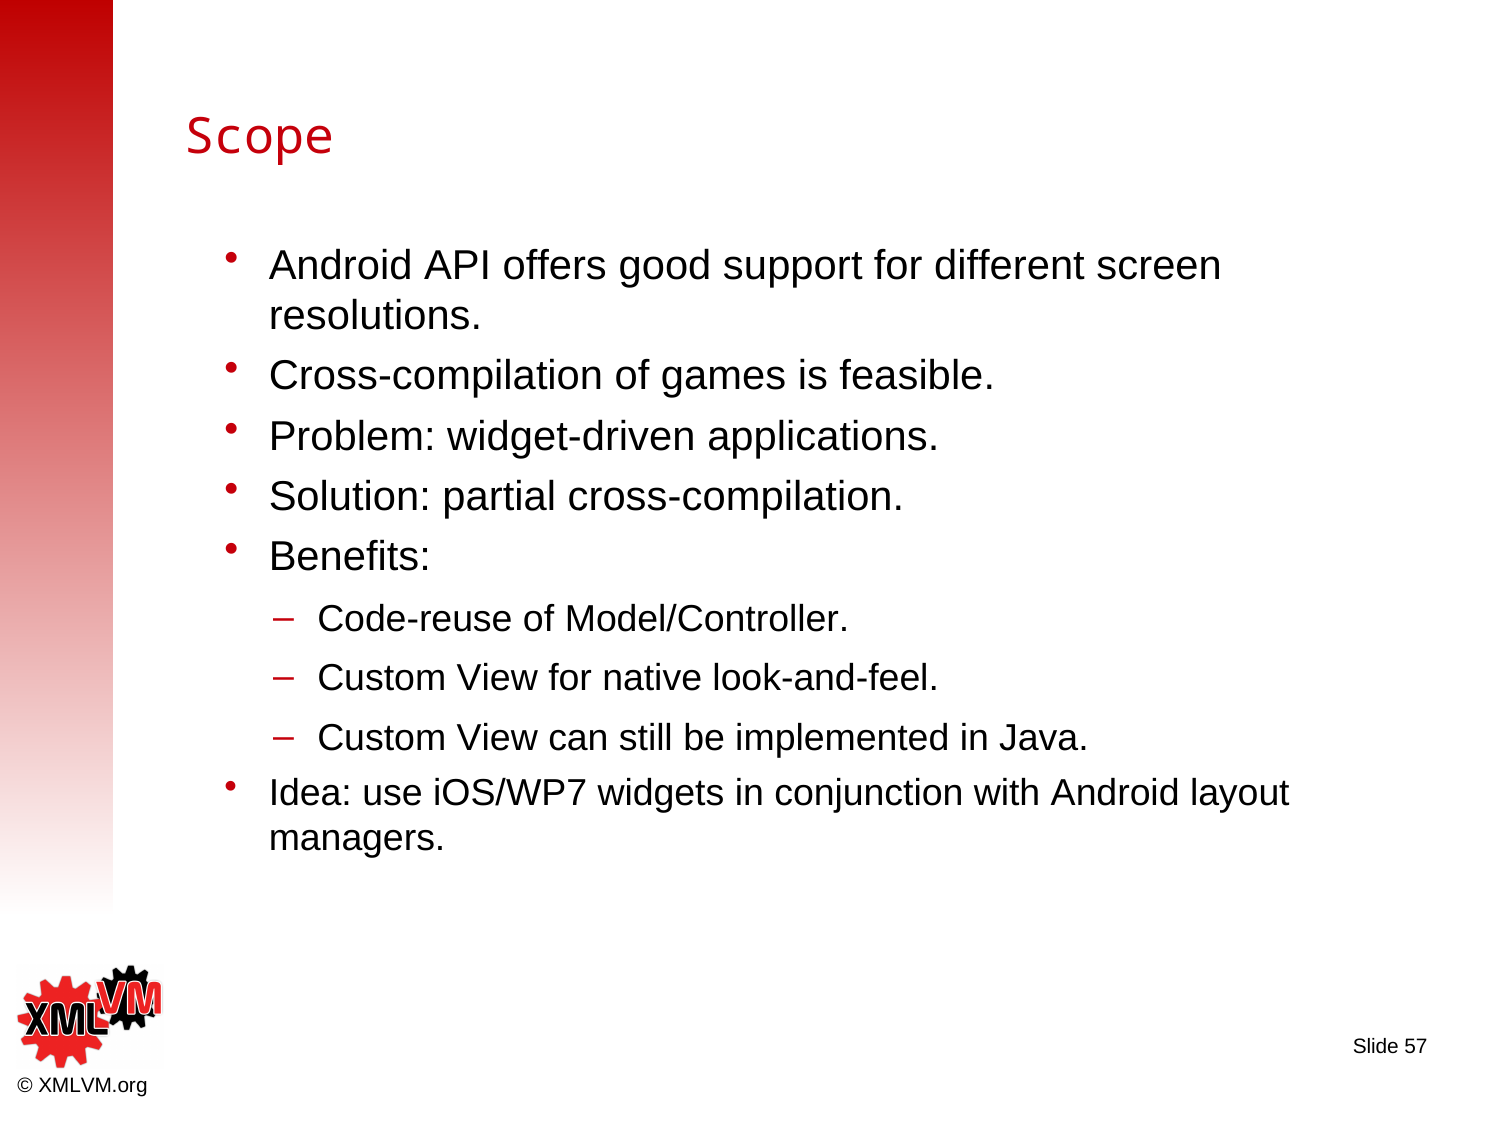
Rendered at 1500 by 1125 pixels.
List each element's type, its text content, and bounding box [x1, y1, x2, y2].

title Scope [170, 74, 1447, 200]
list Android API offers good support for different screen resolutions. Cross-compilation of games is feasible. Problem: widget-driven applications. Solution: partial cross-compilation. Benefits: Code-reuse of Model/Controller. Custom View for native look-and-feel. Custom View can still be implemented in Java. Idea: use iOS/WP7 widgets in conjunction with Android layout managers. [224, 237, 1359, 986]
picture [16, 964, 164, 1069]
